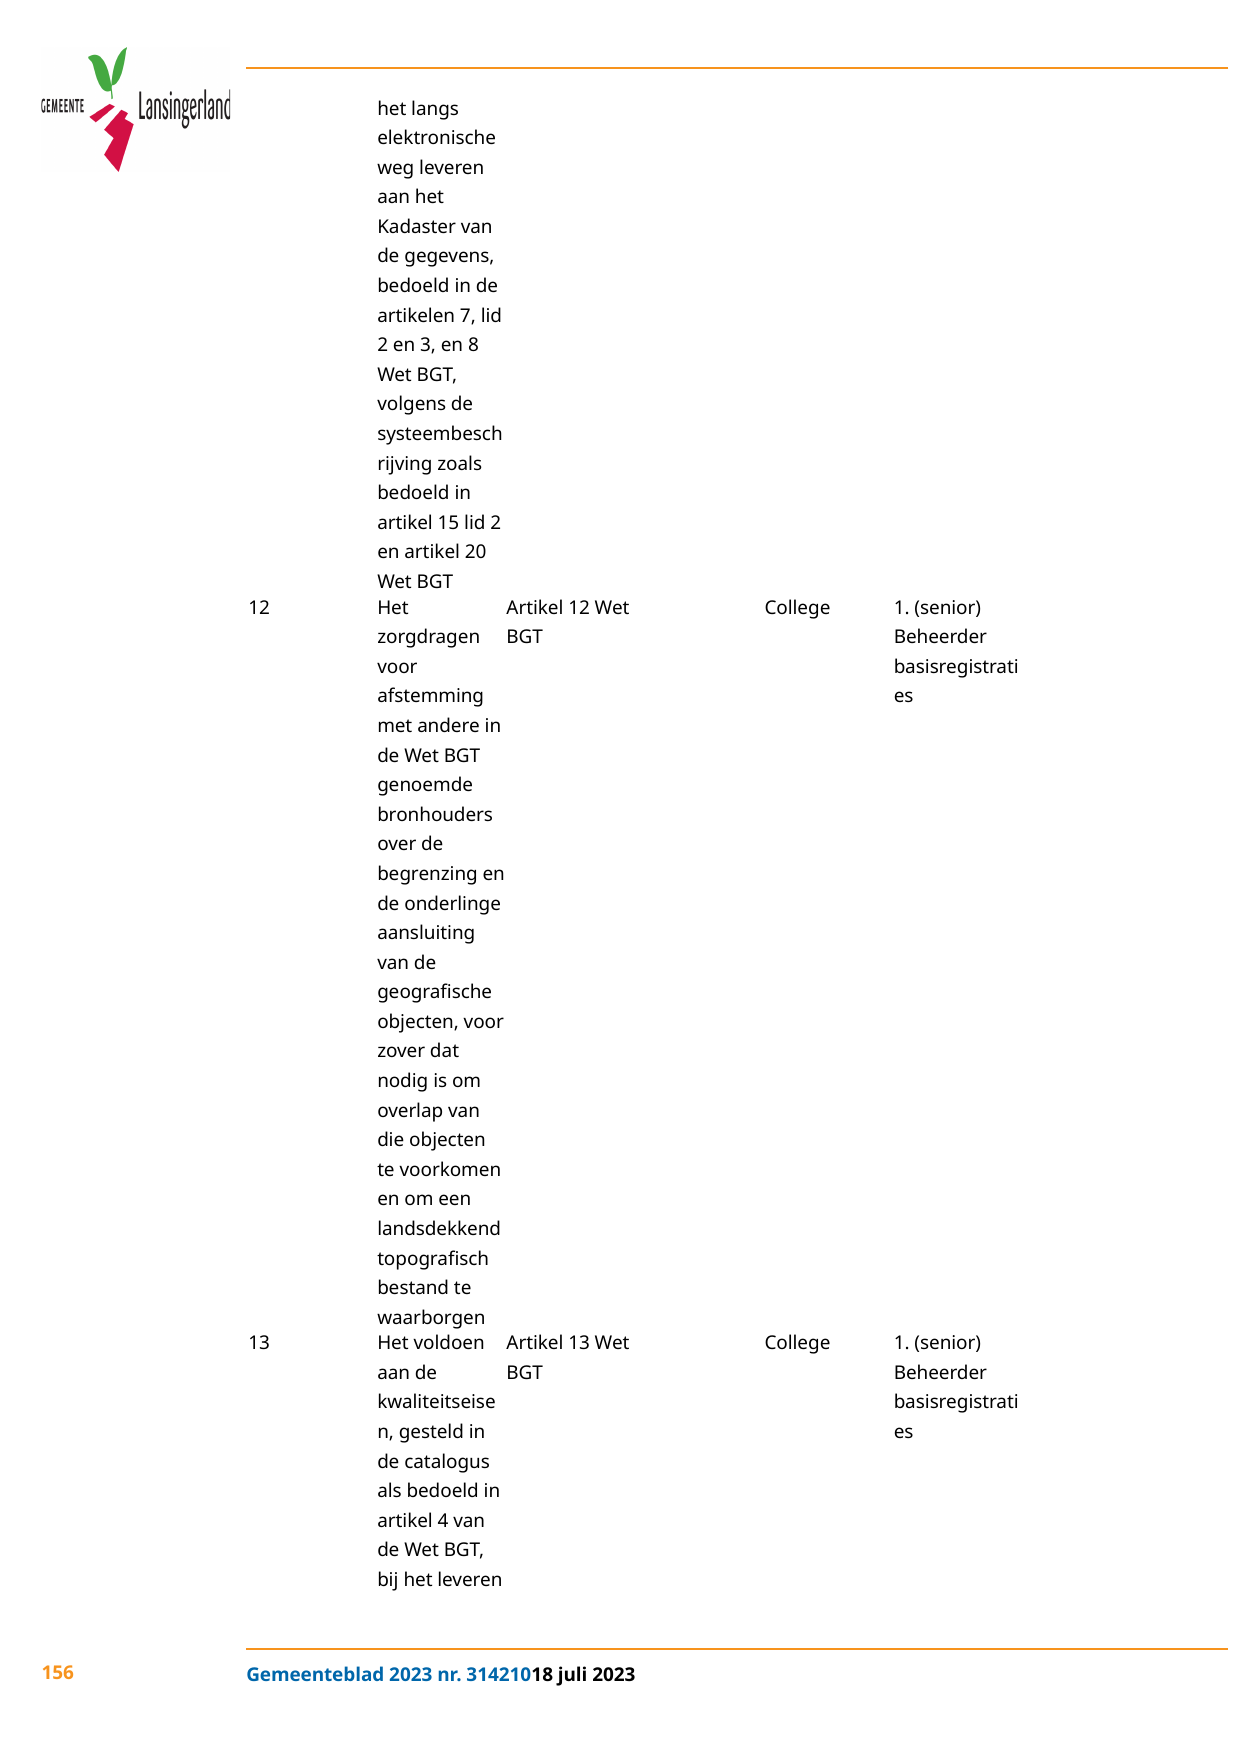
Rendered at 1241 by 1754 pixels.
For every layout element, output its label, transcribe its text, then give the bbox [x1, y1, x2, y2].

table_cell Artikel 12 Wet BGT [506, 594, 635, 1329]
table_cell [1023, 95, 1152, 594]
table_cell [1023, 594, 1152, 1329]
table_cell [248, 95, 377, 594]
table_cell Artikel 13 Wet BGT [506, 1330, 635, 1592]
table_cell 13 [248, 1330, 377, 1592]
table_cell Het voldoen aan de kwaliteitseisen, gesteld in de catalogus als bedoeld in artikel 4 van de Wet BGT, bij het leveren [377, 1330, 506, 1592]
table_cell [635, 594, 764, 1329]
table_cell [635, 1330, 764, 1592]
table_cell [764, 95, 893, 594]
table_cell het langs elektronische weg leveren aan het Kadaster van de gegevens, bedoeld in de artikelen 7, lid 2 en 3, en 8 Wet BGT, volgens de systeembeschrijving zoals bedoeld in artikel 15 lid 2 en artikel 20 Wet BGT [377, 95, 506, 594]
picture [41, 47, 231, 172]
table_cell 1. (senior) Beheerder basisregistraties [894, 594, 1022, 1329]
table_cell 1. (senior) Beheerder basisregistraties [894, 1330, 1022, 1592]
table_cell [894, 95, 1022, 594]
table_cell 12 [248, 594, 377, 1329]
table_cell [635, 95, 764, 594]
table_cell [506, 95, 635, 594]
table_cell College [764, 1330, 893, 1592]
table_cell [1023, 1330, 1152, 1592]
table_cell College [764, 594, 893, 1329]
table_cell Het zorgdragen voor afstemming met andere in de Wet BGT genoemde bronhouders over de begrenzing en de onderlinge aansluiting van de geografische objecten, voor zover dat nodig is om overlap van die objecten te voorkomen en om een landsdekkend topografisch bestand te waarborgen [377, 594, 506, 1329]
